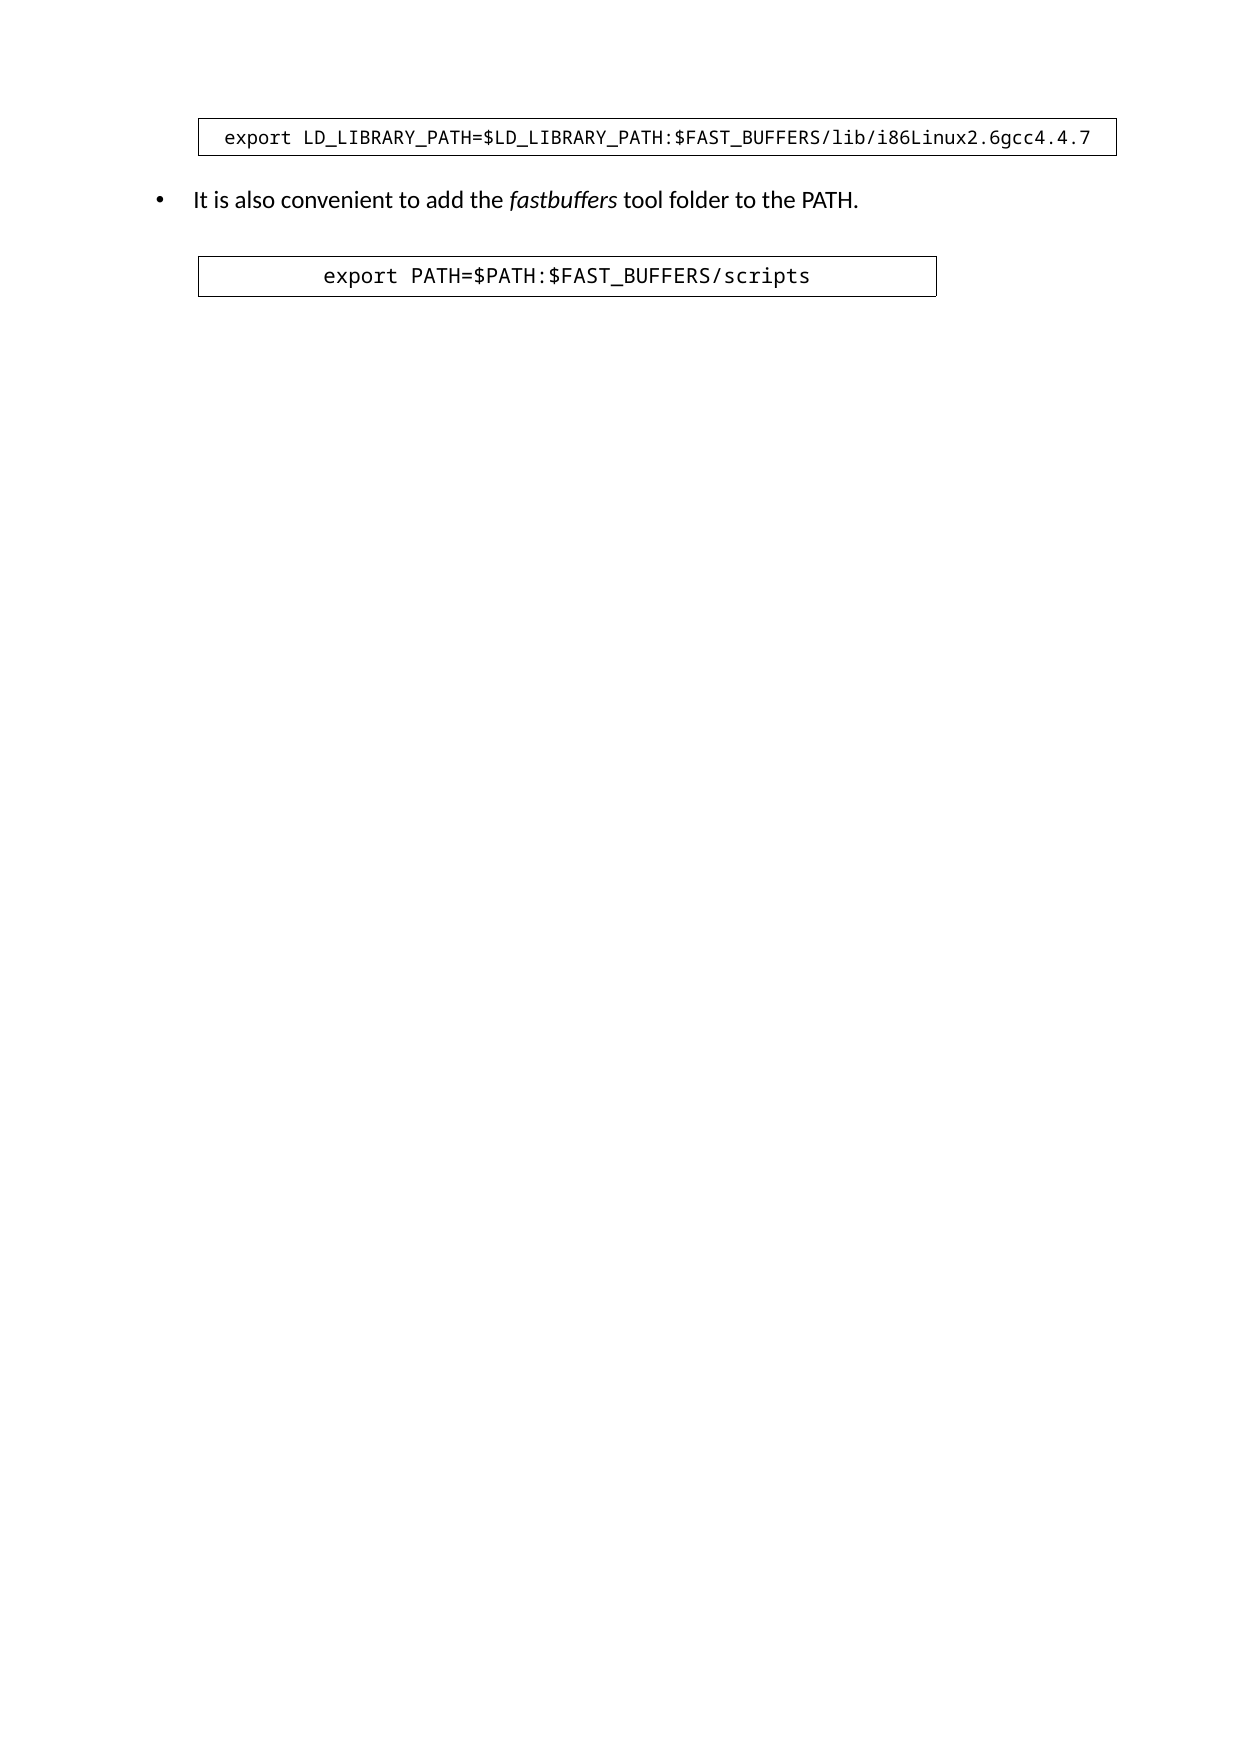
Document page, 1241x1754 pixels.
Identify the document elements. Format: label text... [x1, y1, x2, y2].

table_header export LD_LIBRARY_PATH=$LD_LIBRARY_PATH:$FAST_BUFFERS/lib/i86Linux2.6gcc4.4.7 [199, 119, 1116, 155]
table_header export PATH=$PATH:$FAST_BUFFERS/scripts [199, 257, 936, 296]
list It is also convenient to add the fastbuffers tool folder to the PATH. [156, 184, 1122, 214]
